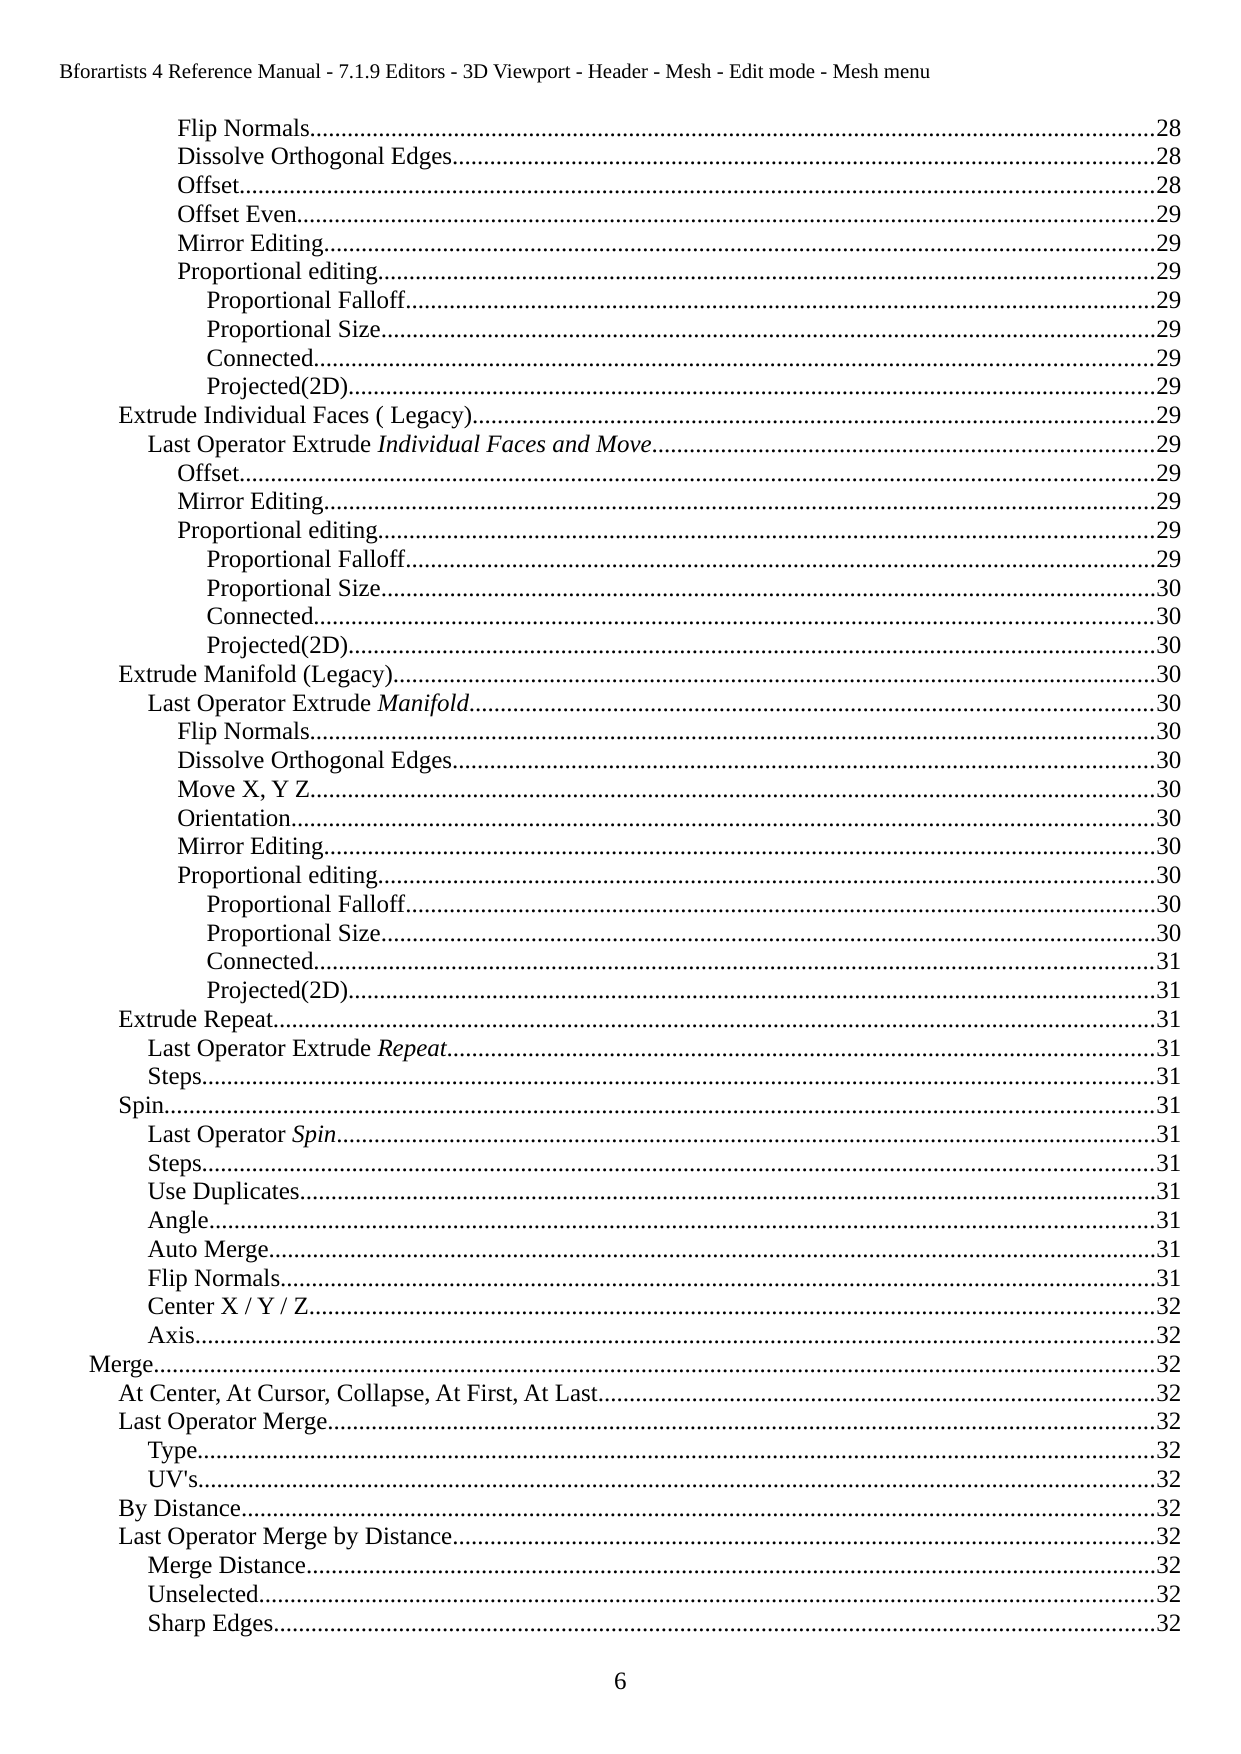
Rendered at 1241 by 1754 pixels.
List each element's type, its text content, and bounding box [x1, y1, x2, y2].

text Projected(2D) 29 [206, 371, 1181, 400]
text Proportional editing 29 [177, 256, 1181, 285]
text Projected(2D) 30 [206, 630, 1181, 659]
text Center X / Y / Z 32 [147, 1291, 1181, 1320]
text Last Operator Extrude Manifold 30 [147, 688, 1181, 716]
text Spin 31 [118, 1090, 1181, 1119]
text Merge Distance 32 [147, 1550, 1181, 1579]
text Extrude Individual Faces ( Legacy) 29 [118, 400, 1181, 429]
text Orientation 30 [177, 803, 1181, 831]
text Merge 32 [88, 1349, 1181, 1378]
text Proportional Size 30 [206, 573, 1181, 601]
text Extrude Repeat 31 [118, 1004, 1181, 1033]
text Auto Merge 31 [147, 1234, 1181, 1263]
text Projected(2D) 31 [206, 975, 1181, 1004]
text Proportional editing 29 [177, 515, 1181, 544]
text Proportional Falloff 29 [206, 285, 1181, 314]
text Flip Normals 31 [147, 1263, 1181, 1291]
text Proportional Falloff 29 [206, 544, 1181, 573]
text Last Operator Extrude Individual Faces and Move 29 [147, 429, 1181, 458]
text Proportional Falloff 30 [206, 889, 1181, 918]
text Last Operator Merge 32 [118, 1406, 1181, 1435]
text Mirror Editing 29 [177, 486, 1181, 515]
text Offset 28 [177, 170, 1181, 199]
text Flip Normals 30 [177, 716, 1181, 745]
text Offset Even 29 [177, 199, 1181, 228]
text Dissolve Orthogonal Edges 30 [177, 745, 1181, 774]
text UV's 32 [147, 1464, 1181, 1493]
text Type 32 [147, 1435, 1181, 1464]
text By Distance 32 [118, 1493, 1181, 1521]
text Sharp Edges 32 [147, 1608, 1181, 1636]
text Proportional Size 30 [206, 918, 1181, 946]
text Unselected 32 [147, 1579, 1181, 1608]
text Mirror Editing 29 [177, 228, 1181, 256]
text Proportional editing 30 [177, 860, 1181, 889]
text Connected 31 [206, 946, 1181, 975]
text Connected 30 [206, 601, 1181, 630]
text Connected 29 [206, 343, 1181, 371]
text Axis 32 [147, 1320, 1181, 1349]
text Proportional Size 29 [206, 314, 1181, 343]
text Use Duplicates 31 [147, 1176, 1181, 1205]
text Move X, Y Z 30 [177, 774, 1181, 803]
text Last Operator Spin 31 [147, 1119, 1181, 1148]
text Extrude Manifold (Legacy) 30 [118, 659, 1181, 688]
text Steps 31 [147, 1061, 1181, 1090]
text Last Operator Extrude Repeat 31 [147, 1033, 1181, 1061]
text Dissolve Orthogonal Edges 28 [177, 141, 1181, 170]
text Angle 31 [147, 1205, 1181, 1234]
text At Center, At Cursor, Collapse, At First, At Last 32 [118, 1378, 1181, 1406]
text Flip Normals 28 [177, 113, 1181, 141]
text Steps 31 [147, 1148, 1181, 1176]
text Offset 29 [177, 458, 1181, 486]
text Last Operator Merge by Distance 32 [118, 1521, 1181, 1550]
text Mirror Editing 30 [177, 831, 1181, 860]
